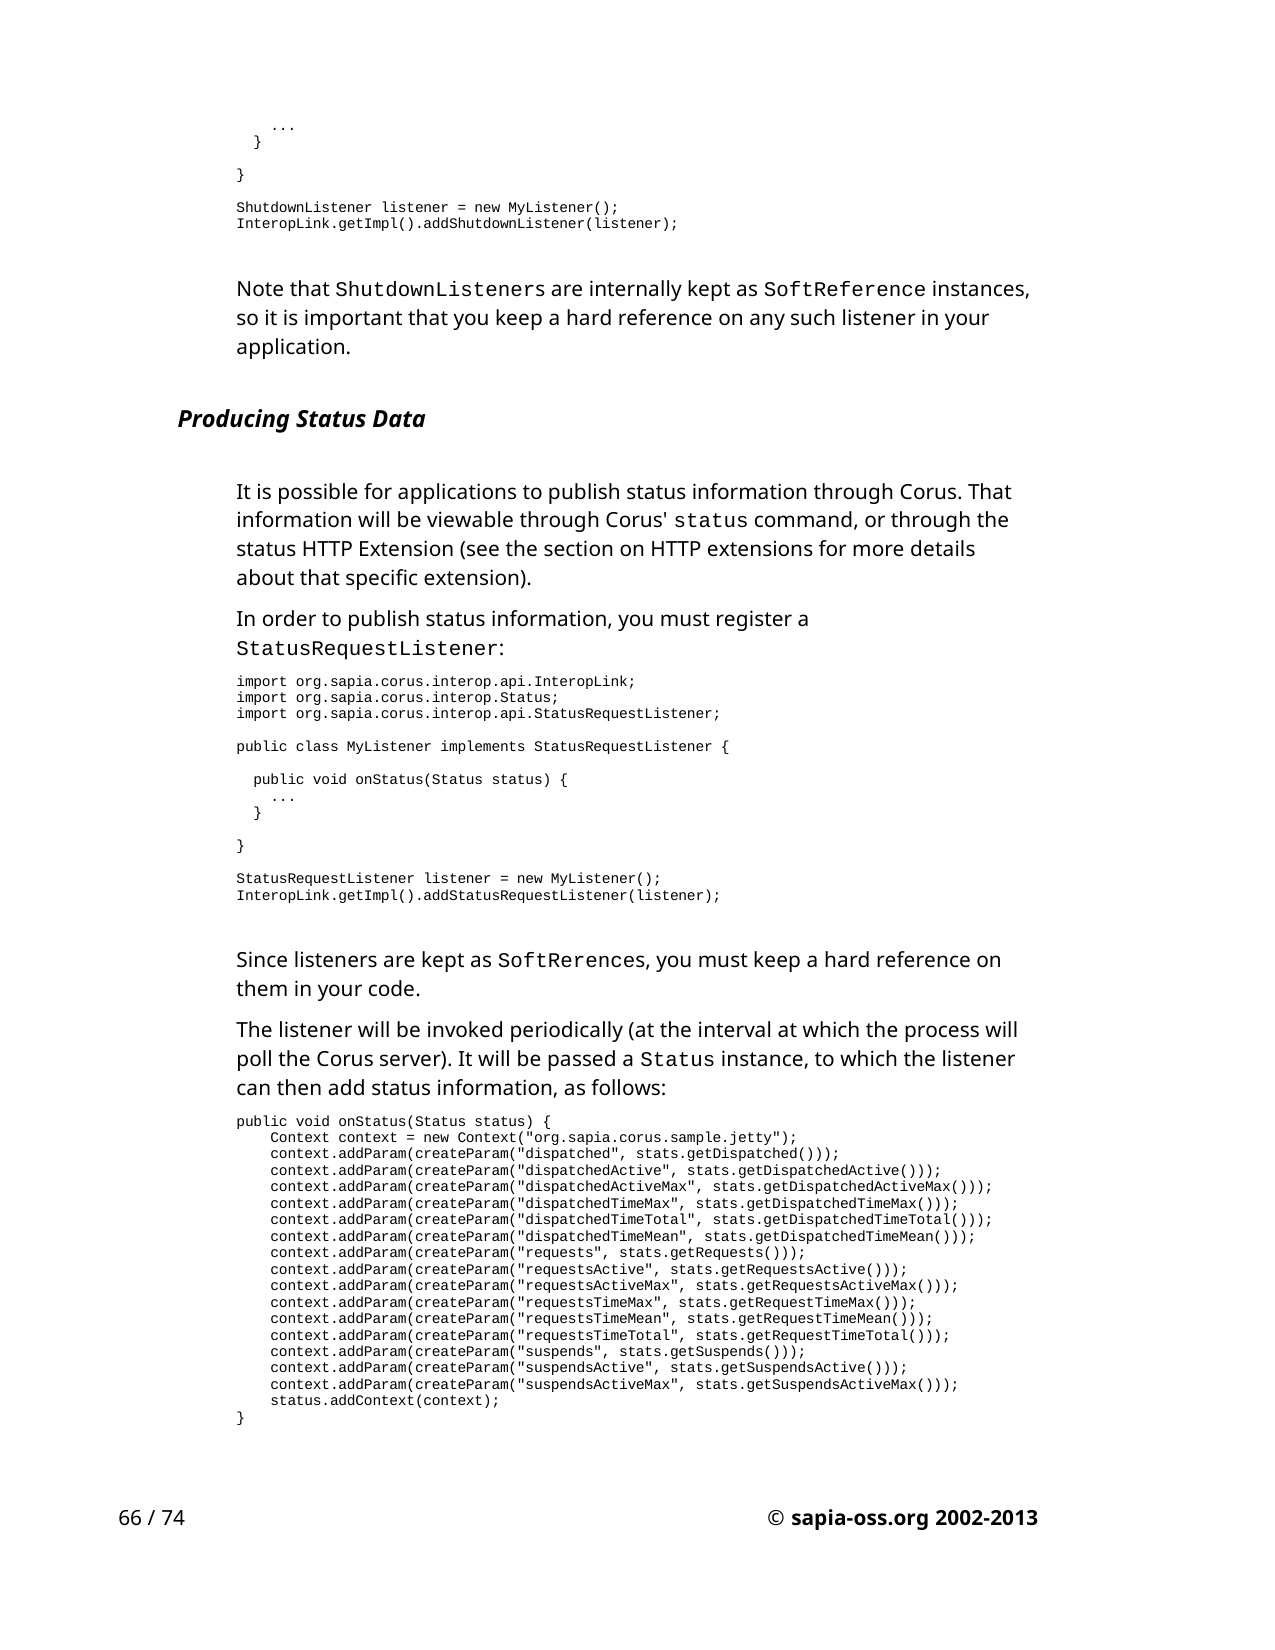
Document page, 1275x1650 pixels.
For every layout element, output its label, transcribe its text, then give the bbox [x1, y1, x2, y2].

text context.addParam(createParam("requestsActiveMax", stats.getRequestsActiveMax())); [236, 1278, 1039, 1295]
text context.addParam(createParam("dispatched", stats.getDispatched())); [236, 1147, 1039, 1163]
text InteropLink.getImpl().addStatusRequestListener(listener); [236, 888, 1039, 904]
text import org.sapia.corus.interop.api.InteropLink; [236, 674, 1039, 690]
text Note that ShutdownListeners are internally kept as SoftReference instances, so it is important that you keep a hard reference on any such listener in your application. [236, 274, 1039, 360]
text context.addParam(createParam("requestsActive", stats.getRequestsActive())); [236, 1262, 1039, 1278]
text Since listeners are kept as SoftRerences, you must keep a hard reference on them in your code. [236, 945, 1039, 1003]
text status.addContext(context); [236, 1394, 1039, 1410]
text context.addParam(createParam("dispatchedTimeMean", stats.getDispatchedTimeMean())); [236, 1229, 1039, 1246]
text Context context = new Context("org.sapia.corus.sample.jetty"); [236, 1130, 1039, 1147]
text } [236, 134, 1039, 151]
text In order to publish status information, you must register a StatusRequestListener: [236, 604, 1039, 661]
text import org.sapia.corus.interop.Status; [236, 690, 1039, 707]
text context.addParam(createParam("requestsTimeMax", stats.getRequestTimeMax())); [236, 1295, 1039, 1311]
text } [236, 806, 1039, 822]
text context.addParam(createParam("requestsTimeTotal", stats.getRequestTimeTotal())); [236, 1328, 1039, 1344]
text context.addParam(createParam("dispatchedTimeMax", stats.getDispatchedTimeMax())); [236, 1196, 1039, 1213]
text It is possible for applications to publish status information through Corus. That information will be viewable through Corus' status command, or through the status HTTP Extension (see the section on HTTP extensions for more details about that specific extension). [236, 477, 1039, 591]
text The listener will be invoked periodically (at the interval at which the process will poll the Corus server). It will be passed a Status instance, to which the listener can then add status information, as follows: [236, 1015, 1039, 1101]
text context.addParam(createParam("dispatchedActive", stats.getDispatchedActive())); [236, 1163, 1039, 1180]
text } [236, 1410, 1039, 1427]
text context.addParam(createParam("requests", stats.getRequests())); [236, 1246, 1039, 1262]
text import org.sapia.corus.interop.api.StatusRequestListener; [236, 707, 1039, 723]
text context.addParam(createParam("suspendsActiveMax", stats.getSuspendsActiveMax())); [236, 1377, 1039, 1394]
text context.addParam(createParam("dispatchedTimeTotal", stats.getDispatchedTimeTotal())); [236, 1213, 1039, 1229]
text StatusRequestListener listener = new MyListener(); [236, 871, 1039, 888]
text ... [236, 118, 1039, 134]
text } [236, 838, 1039, 855]
text public void onStatus(Status status) { [236, 773, 1039, 789]
text context.addParam(createParam("dispatchedActiveMax", stats.getDispatchedActiveMax())); [236, 1180, 1039, 1196]
text ShutdownListener listener = new MyListener(); [236, 200, 1039, 217]
text context.addParam(createParam("suspendsActive", stats.getSuspendsActive())); [236, 1361, 1039, 1377]
text ... [236, 789, 1039, 806]
text context.addParam(createParam("suspends", stats.getSuspends())); [236, 1344, 1039, 1361]
text public class MyListener implements StatusRequestListener { [236, 740, 1039, 756]
text } [236, 167, 1039, 184]
subtitle Producing Status Data [177, 403, 1039, 435]
text public void onStatus(Status status) { [236, 1114, 1039, 1130]
text context.addParam(createParam("requestsTimeMean", stats.getRequestTimeMean())); [236, 1311, 1039, 1328]
text InteropLink.getImpl().addShutdownListener(listener); [236, 217, 1039, 233]
